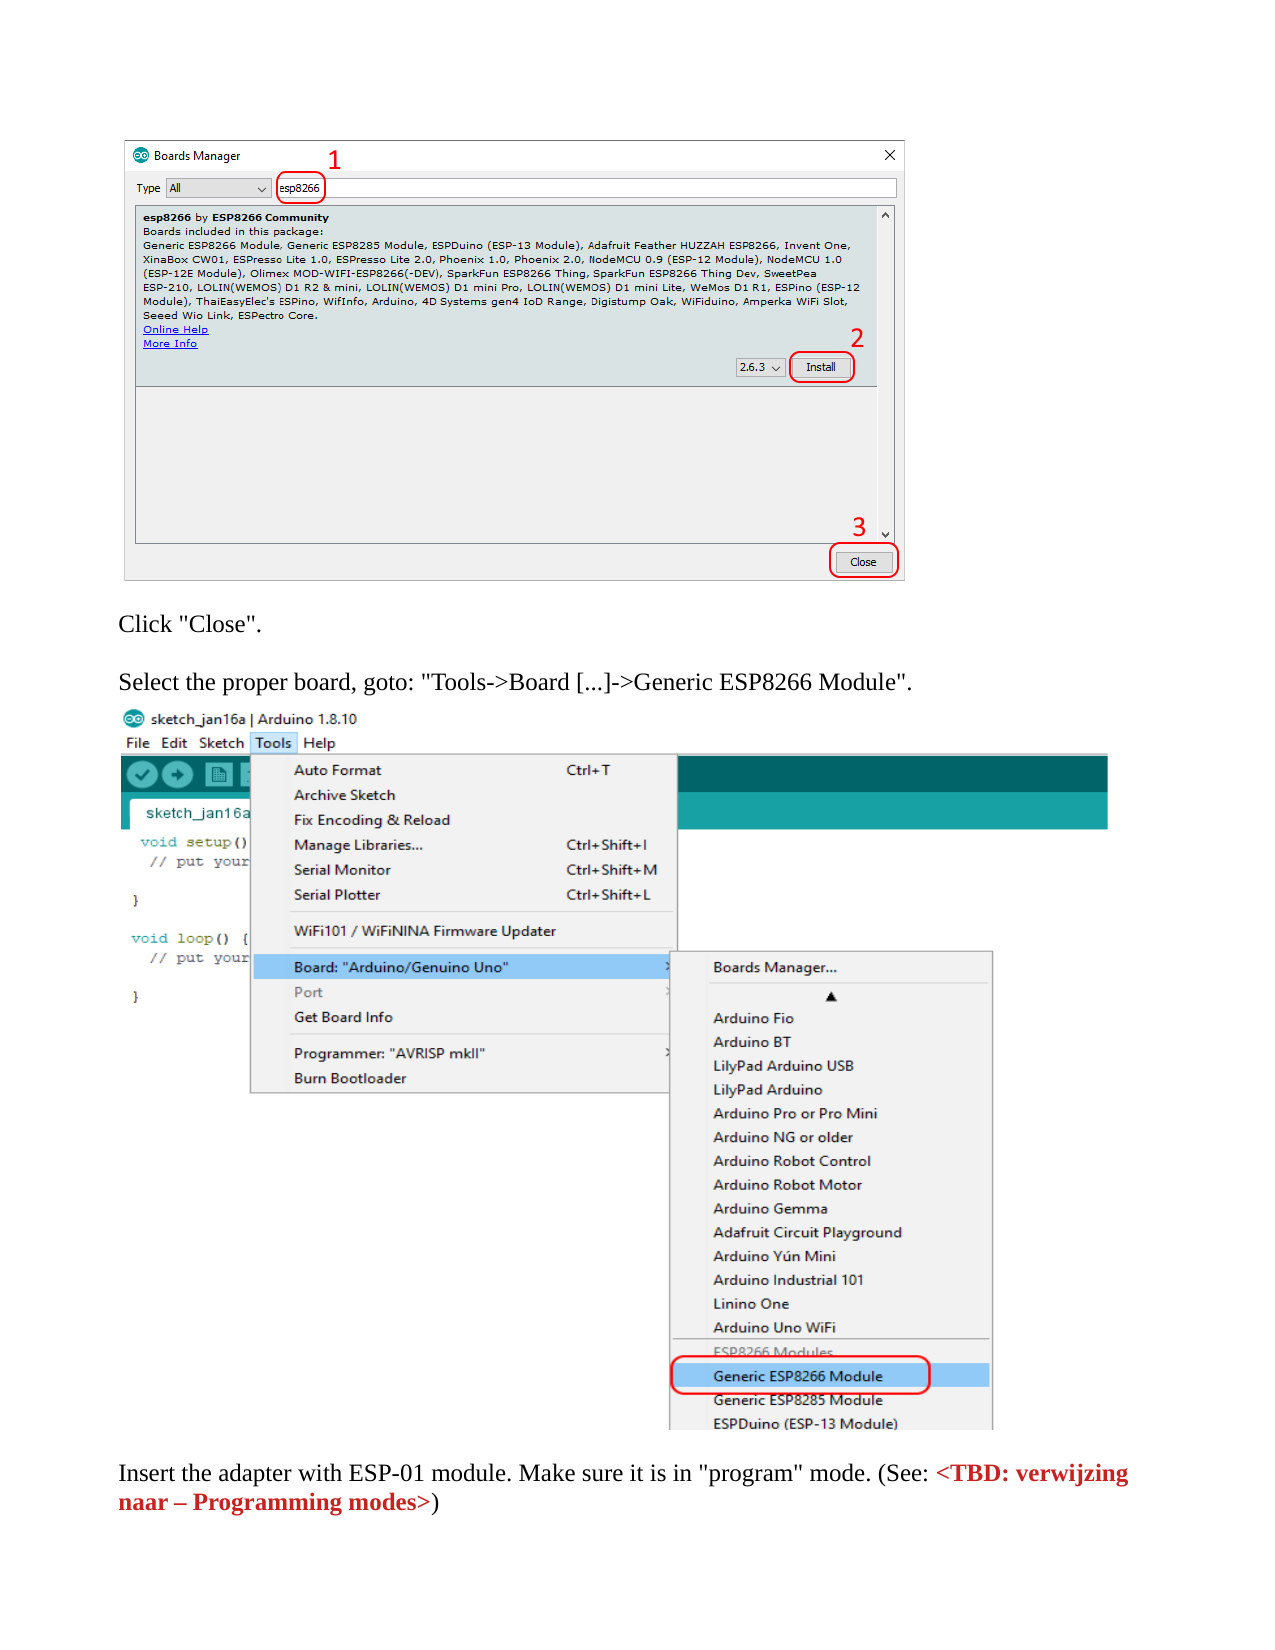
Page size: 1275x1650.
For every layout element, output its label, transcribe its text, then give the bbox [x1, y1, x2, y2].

text Insert the adapter with ESP-01 module. Make sure it is in "program" mode. (See: <TBD: verwijzing naar – Programming modes>) [118, 1458, 1157, 1516]
text Select the proper board, goto: "Tools->Board [...]->Generic ESP8266 Module". [118, 667, 1157, 695]
text Click "Close". [118, 609, 1157, 638]
picture [121, 707, 1108, 1430]
picture [124, 140, 905, 581]
